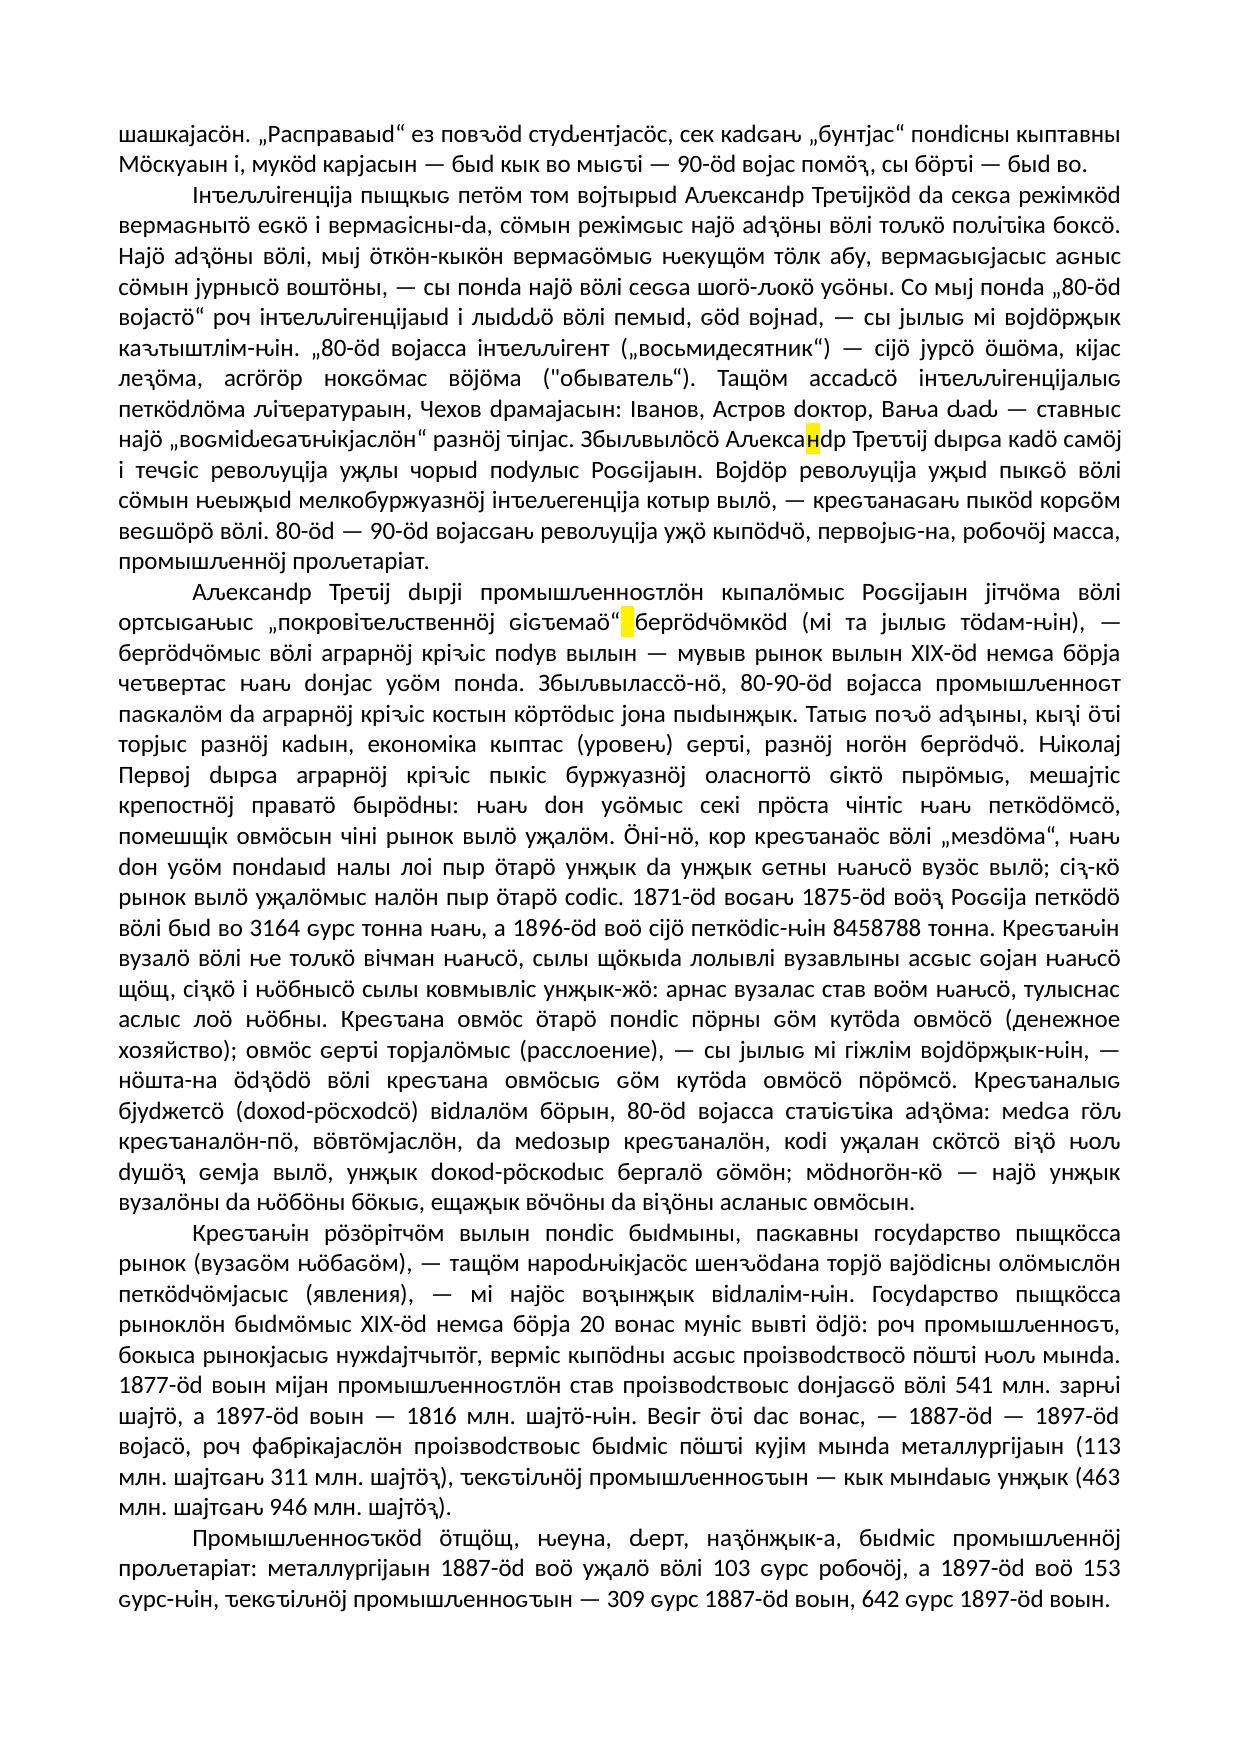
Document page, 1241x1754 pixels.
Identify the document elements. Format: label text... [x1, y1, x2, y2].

text Аԉексанԁр Треԏіј ԁырјі промышԉенноԍтлӧн кыпалӧмыс Роԍԍіјаын јітчӧма вӧлі ортсыԍаԋыс „покровіԏеԉственнӧј ԍіԍԏемаӧ“ бергӧԁчӧмкӧԁ (мі та јылыԍ тӧԁам-ԋін), — бергӧԁчӧмыс вӧлі аграрнӧј кріԅіс поԁув вылын — мувыв рынок вылын ХІХ-ӧԁ немԍа бӧрја чеԏвертас ԋаԋ ԁонјас уԍӧм понԁа. Збыԉвылассӧ-нӧ, 80-90-ӧԁ војасса промышԉенноԍт паԍкалӧм ԁа аграрнӧј кріԅіс костын кӧртӧԁыс јона пыԁынҗык. Татыԍ поԅӧ аԁԇыны, кыԇі ӧԏі торјыс разнӧј каԁын, економіка кыптас (уровеԋ) ԍерԏі, разнӧј ногӧн бергӧԁчӧ. Ԋіколај Первој ԁырԍа аграрнӧј кріԅіс пыкіс буржуазнӧј оласногтӧ ԍіктӧ пырӧмыԍ, мешајтіс крепостнӧј праватӧ бырӧԁны: ԋаԋ ԁон уԍӧмыс секі прӧста чінтіс ԋаԋ петкӧԁӧмсӧ, помешщік овмӧсын чіні рынок вылӧ уҗалӧм. Ӧні-нӧ, кор креԍԏанаӧс вӧлі „мезԁӧма“, ԋаԋ ԁон уԍӧм понԁаыԁ налы лоі пыр ӧтарӧ унҗык ԁа унҗык ԍетны ԋаԋсӧ вузӧс вылӧ; сіԇ-кӧ рынок вылӧ уҗалӧмыс налӧн пыр ӧтарӧ соԁіс. 1871-ӧԁ воԍаԋ 1875-ӧԁ воӧԇ Роԍԍіја петкӧԁӧ вӧлі быԁ во 3164 ԍурс тонна ԋаԋ, а 1896-ӧԁ воӧ сіјӧ петкӧԁіс-ԋін 8458788 тонна. Креԍԏаԋін вузалӧ вӧлі ԋе тоԉкӧ вічман ԋаԋсӧ, сылы щӧкыԁа лолывлі вузавлыны асԍыс ԍојан ԋаԋсӧ щӧщ, сіԇкӧ і ԋӧбнысӧ сылы ковмывліс унҗык-жӧ: арнас вузалас став воӧм ԋаԋсӧ, тулыснас аслыс лоӧ ԋӧбны. Креԍԏана овмӧс ӧтарӧ понԁіс пӧрны ԍӧм кутӧԁа овмӧсӧ (денежное хозяйство); овмӧс ԍерԏі торјалӧмыс (расслоение), — сы јылыԍ мі гіжлім војԁӧрҗык-ԋін, — нӧшта-на ӧԁԇӧԁӧ вӧлі креԍԏана овмӧсыԍ ԍӧм кутӧԁа овмӧсӧ пӧрӧмсӧ. Креԍԏаналыԍ бјуԁжетсӧ (ԁохоԁ-рӧсхоԁсӧ) віԁлалӧм бӧрын, 80-ӧԁ војасса стаԏіԍԏіка аԁԇӧма: меԁԍа гӧԉ креԍԏаналӧн-пӧ, вӧвтӧмјаслӧн, ԁа меԁозыр креԍԏаналӧн, коԁі уҗалан скӧтсӧ віԇӧ ԋоԉ ԁушӧԇ ԍемја вылӧ, унҗык ԁокоԁ-рӧскоԁыс бергалӧ ԍӧмӧн; мӧԁногӧн-кӧ — најӧ унҗык вузалӧны ԁа ԋӧбӧны бӧкыԍ, ещаҗык вӧчӧны ԁа віԇӧны асланыс овмӧсын. [118, 576, 1122, 1217]
text Креԍԏаԋін рӧзӧрітчӧм вылын понԁіс быԁмыны, паԍкавны госуԁарство пыщкӧсса рынок (вузаԍӧм ԋӧбаԍӧм), — тащӧм нароԃԋікјасӧс шенԅӧԁана торјӧ вајӧԁісны олӧмыслӧн петкӧԁчӧмјасыс (явления), — мі најӧс воԇынҗык віԁлалім-ԋін. Госуԁарство пыщкӧсса рыноклӧн быԁмӧмыс ХІХ-ӧԁ немԍа бӧрја 20 вонас муніс вывті ӧԁјӧ: роч промышԉенноԍԏ, бокыса рынокјасыԍ нужԁајтчытӧг, верміс кыпӧԁны асԍыс проізвоԁствосӧ пӧшԏі ԋоԉ мынԁа. 1877-ӧԁ воын міјан промышԉенноԍтлӧн став проізвоԁствоыс ԁонјаԍԍӧ вӧлі 541 млн. зарԋі шајтӧ, а 1897-ӧԁ воын — 1816 млн. шајтӧ-ԋін. Веԍіг ӧԏі ԁас вонас, — 1887-ӧԁ — 1897-ӧԁ војасӧ, роч фабрікајаслӧн проізвоԁствоыс быԁміс пӧшԏі кујім мынԁа металлургіјаын (113 млн. шајтԍаԋ 311 млн. шајтӧԇ), ԏекԍԏіԉнӧј промышԉенноԍԏын — кык мынԁаыԍ унҗык (463 млн. шајтԍаԋ 946 млн. шајтӧԇ). [118, 1217, 1122, 1522]
text шашкајасӧн. „Расправаыԁ“ ез повԅӧԁ стуԃентјасӧс, сек каԁԍаԋ „бунтјас“ понԁісны кыптавны Мӧскуаын і, мукӧԁ карјасын — быԁ кык во мыԍԏі — 90-ӧԁ војас помӧԇ, сы бӧрԏі — быԁ во. [118, 118, 1122, 179]
text Промышԉенноԍԏкӧԁ ӧтщӧщ, ԋеуна, ԃерт, наԇӧнҗык-а, быԁміс промышԉеннӧј проԉетаріат: металлургіјаын 1887-ӧԁ воӧ уҗалӧ вӧлі 103 ԍурс робочӧј, а 1897-ӧԁ воӧ 153 ԍурс-ԋін, ԏекԍԏіԉнӧј промышԉенноԍԏын — 309 ԍурс 1887-ӧԁ воын, 642 ԍурс 1897-ӧԁ воын. [118, 1522, 1122, 1614]
text Інԏеԉԉігенціја пыщкыԍ петӧм том војтырыԁ Аԉексанԁр Треԏіјкӧԁ ԁа секԍа режімкӧԁ вермаԍнытӧ еԍкӧ і вермаԍісны-ԁа, сӧмын режімԍыс најӧ аԁԇӧны вӧлі тоԉкӧ поԉіԏіка боксӧ. Најӧ аԁԇӧны вӧлі, мыј ӧткӧн-кыкӧн вермаԍӧмыԍ ԋекущӧм тӧлк абу, вермаԍыԍјасыс аԍныс сӧмын јурнысӧ воштӧны, — сы понԁа најӧ вӧлі сеԍԍа шогӧ-ԉокӧ уԍӧны. Со мыј понԁа „80-ӧԁ војастӧ“ роч інԏеԉԉігенціјаыԁ і лыԃԃӧ вӧлі пемыԁ, ԍӧԁ војнаԁ, — сы јылыԍ мі војԁӧрҗык каԅтыштлім-ԋін. „80-ӧԁ војасса інԏеԉԉігент („восьмидесятник“) — сіјӧ јурсӧ ӧшӧма, кіјас леԇӧма, асгӧгӧр нокԍӧмас вӧјӧма ("обыватель“). Тащӧм ассаԃсӧ інԏеԉԉігенціјалыԍ петкӧԁлӧма ԉіԏератураын, Чехов ԁрамајасын: Іванов, Астров ԁоктор, Ваԋа ԃаԃ — ставныс најӧ „воԍміԃеԍаԏԋікјаслӧн“ разнӧј ԏіпјас. Збыԉвылӧсӧ Аԉексанԁр Треԏԏіј ԁырԍа каԁӧ самӧј і течԍіс ревоԉуціја уҗлы чорыԁ поԁулыс Роԍԍіјаын. Војԁӧр ревоԉуціја уҗыԁ пыкԍӧ вӧлі сӧмын ԋеыҗыԁ мелкобуржуазнӧј інԏеԉегенціја котыр вылӧ, — креԍԏанаԍаԋ пыкӧԁ корԍӧм веԍшӧрӧ вӧлі. 80-ӧԁ — 90-ӧԁ војасԍаԋ ревоԉуціја уҗӧ кыпӧԁчӧ, первојыԍ-на, робочӧј масса, промышԉеннӧј проԉетаріат. [118, 179, 1122, 576]
